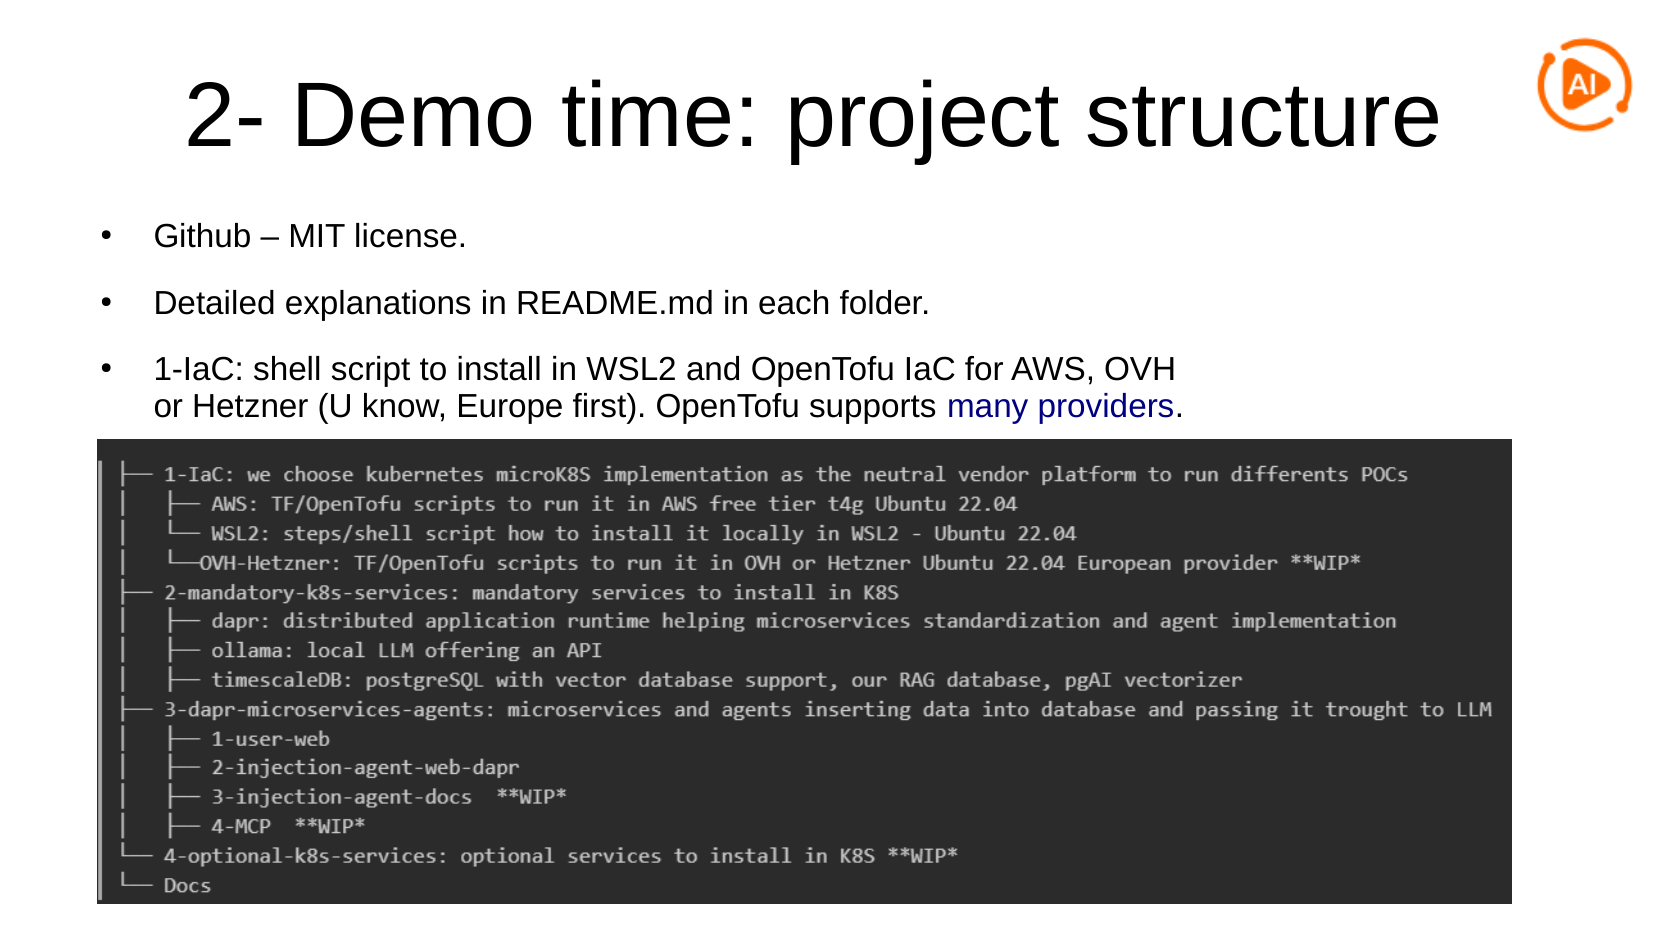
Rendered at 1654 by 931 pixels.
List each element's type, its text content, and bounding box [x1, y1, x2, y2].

list Github – MIT license. Detailed explanations in README.md in each folder. 1-IaC: shell script to install in WSL2 and OpenTofu IaC for AWS, OVH or Hetzner (U know, Europe first). OpenTofu supports many providers. [82, 217, 1211, 758]
title 2- Demo time: project structure [82, 37, 1571, 193]
picture [97, 439, 1512, 904]
picture [1535, 27, 1641, 148]
